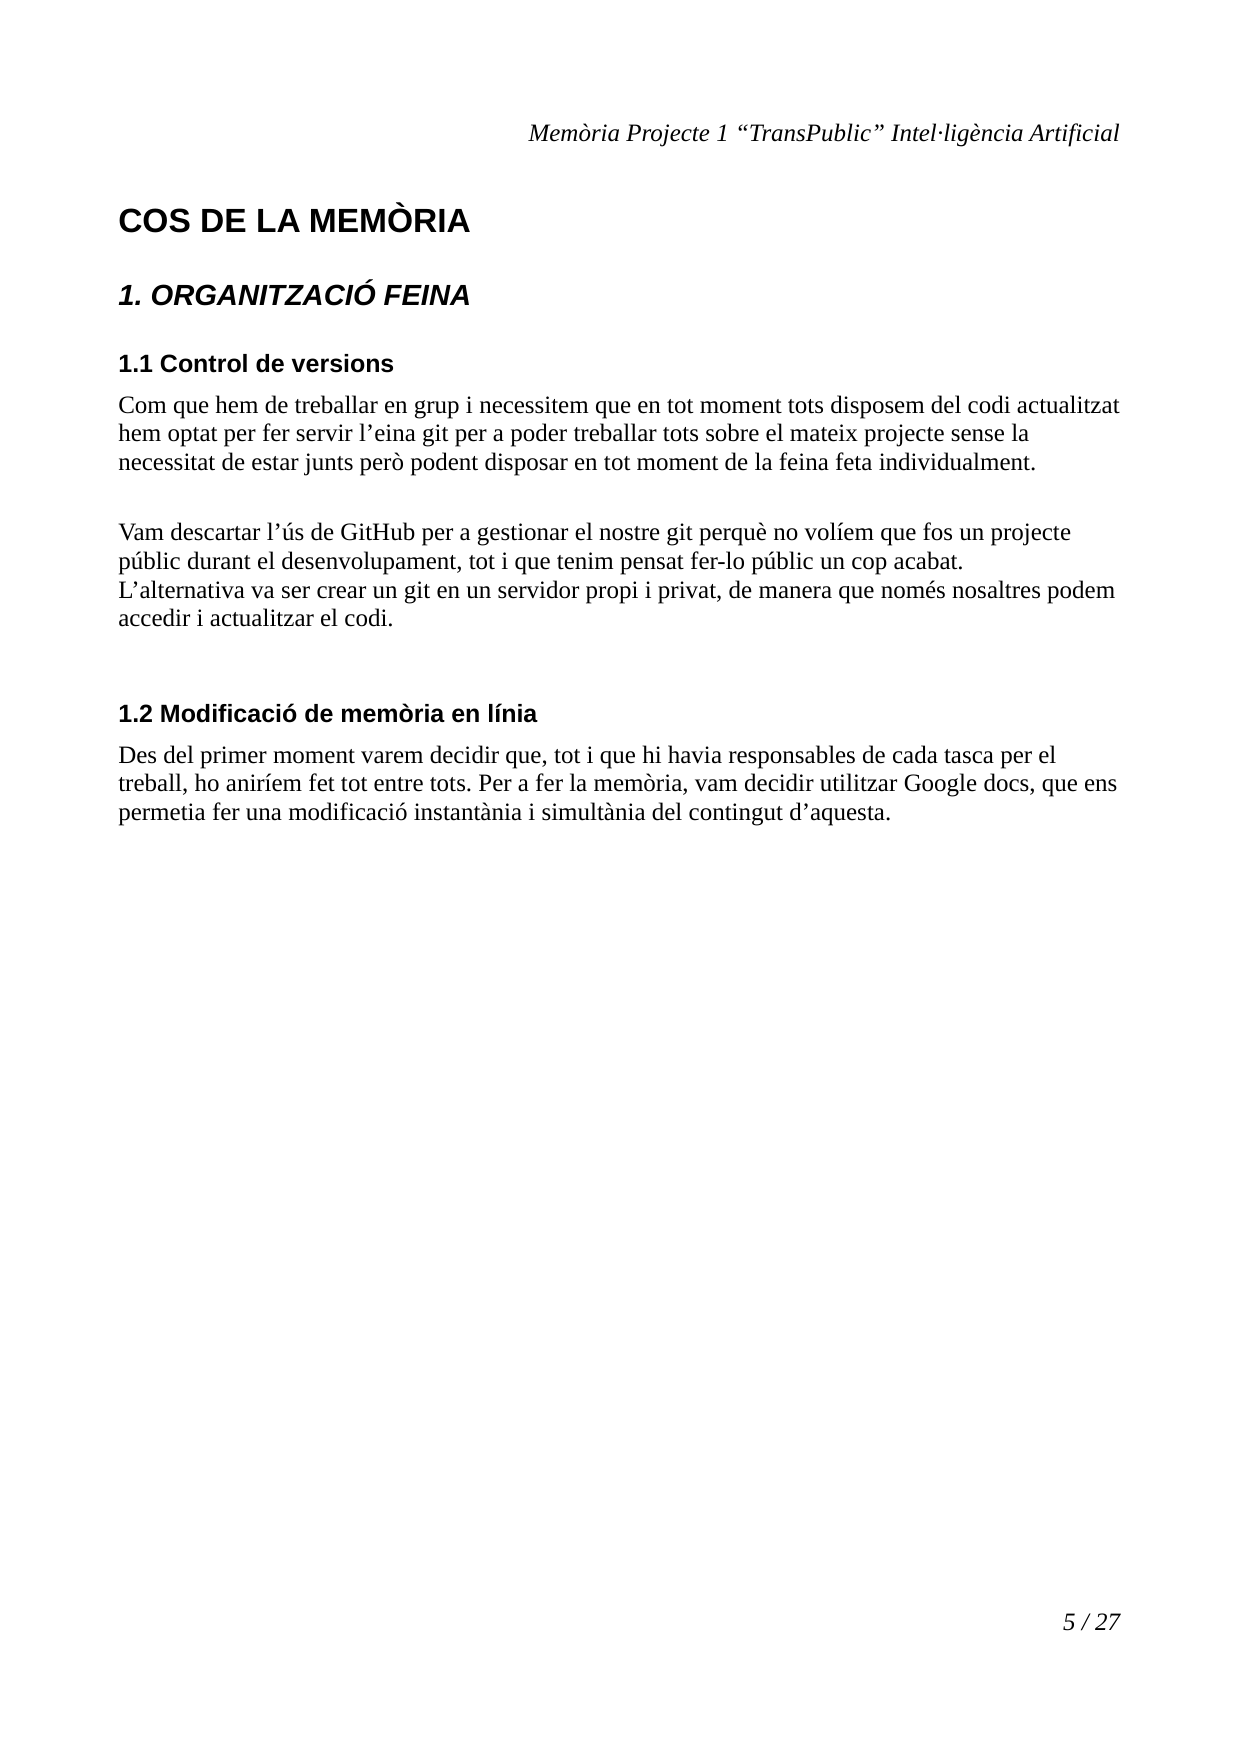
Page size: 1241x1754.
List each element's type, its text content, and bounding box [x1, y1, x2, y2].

text L’alternativa va ser crear un git en un servidor propi i privat, de manera que només nosaltres podem accedir i actualitzar el codi. [118, 575, 1122, 632]
subtitle COS DE LA MEMÒRIA [118, 201, 1122, 240]
text Com que hem de treballar en grup i necessitem que en tot moment tots disposem del codi actualitzat hem optat per fer servir l’eina git per a poder treballar tots sobre el mateix projecte sense la necessitat de estar junts però podent disposar en tot moment de la feina feta individualment. [118, 390, 1122, 476]
subtitle 1.1 Control de versions [118, 348, 1122, 377]
subtitle 1. ORGANITZACIÓ FEINA [118, 277, 1122, 311]
subtitle 1.2 Modificació de memòria en línia [118, 698, 1122, 727]
text Vam descartar l’ús de GitHub per a gestionar el nostre git perquè no volíem que fos un projecte públic durant el desenvolupament, tot i que tenim pensat fer-lo públic un cop acabat. [118, 517, 1122, 575]
text Des del primer moment varem decidir que, tot i que hi havia responsables de cada tasca per el treball, ho aniríem fet tot entre tots. Per a fer la memòria, vam decidir utilitzar Google docs, que ens permetia fer una modificació instantània i simultània del contingut d’aquesta. [118, 740, 1122, 826]
